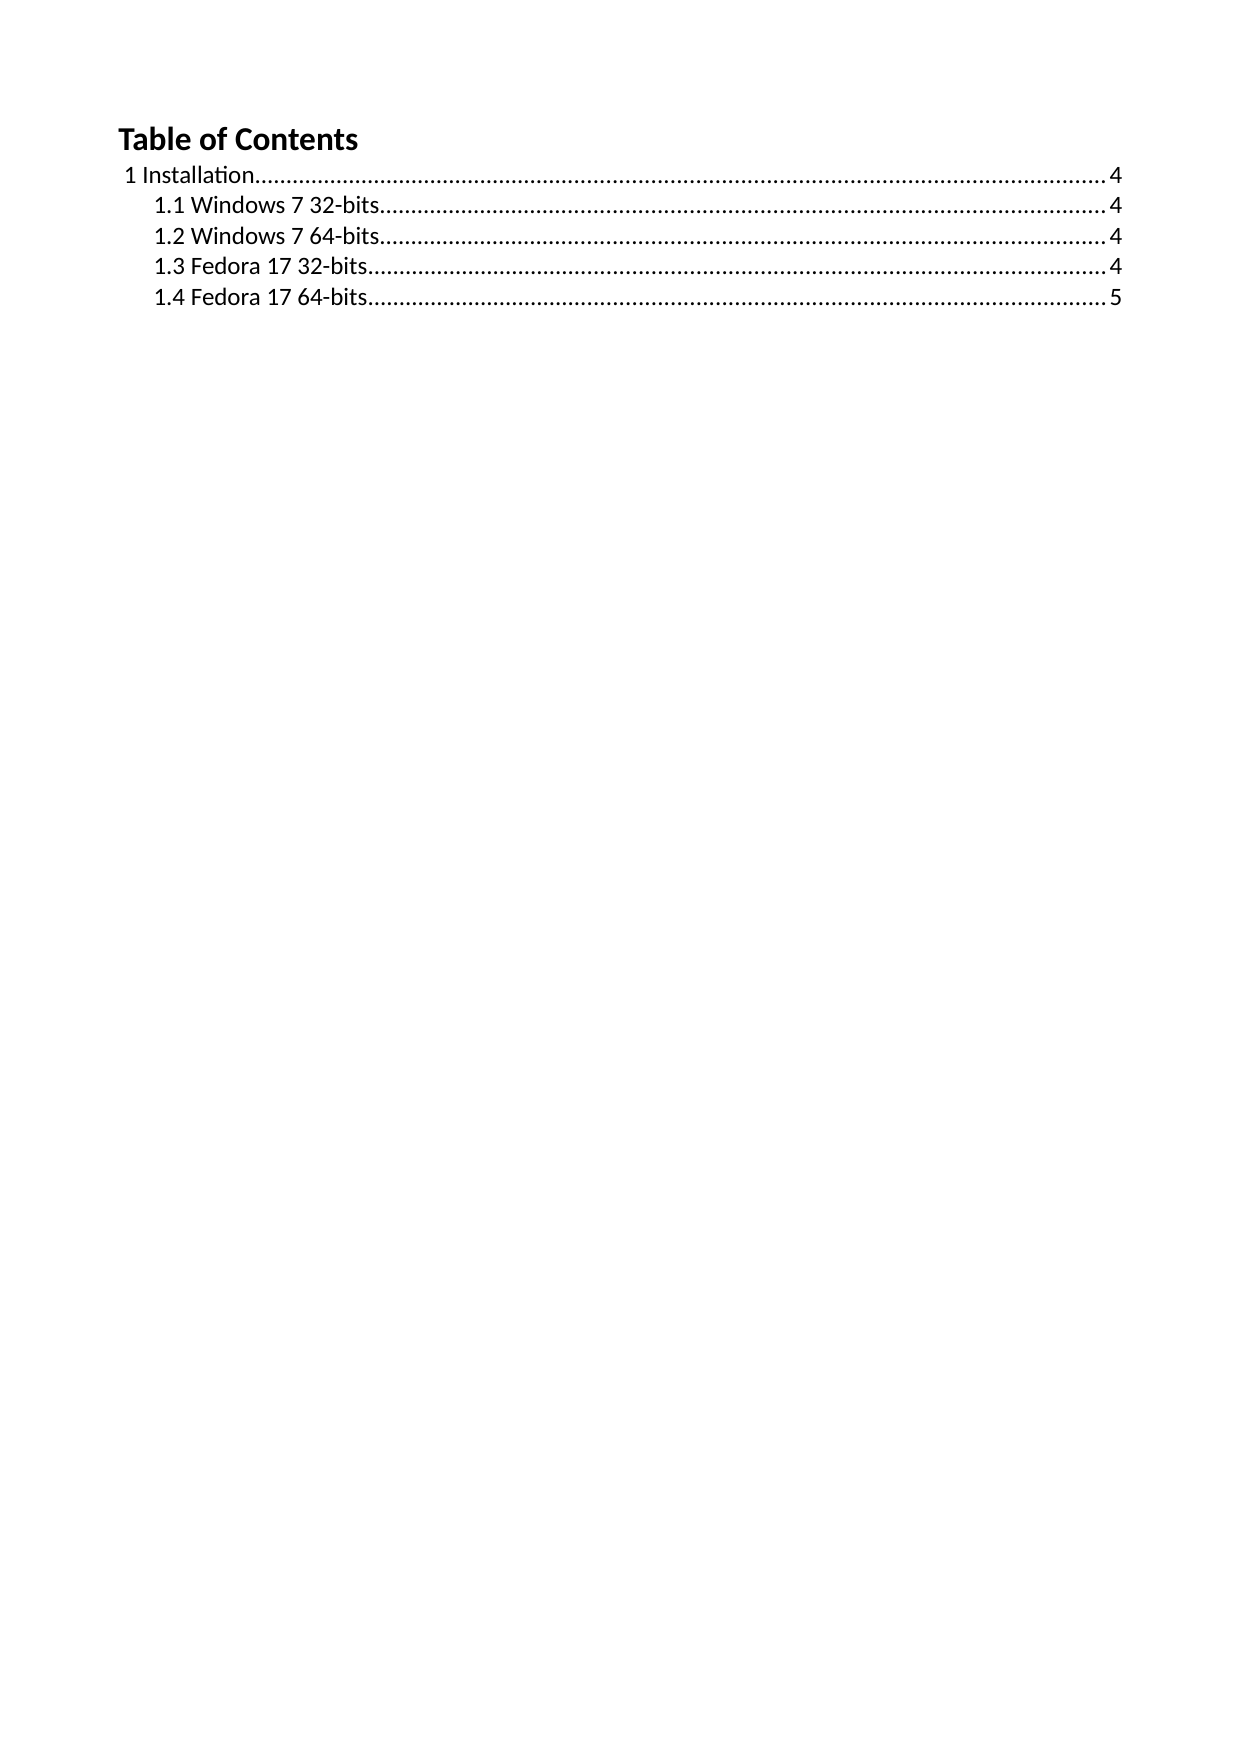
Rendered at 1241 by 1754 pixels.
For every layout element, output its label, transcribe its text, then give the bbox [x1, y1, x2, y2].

text 1.2 Windows 7 64-bits 4 [148, 220, 1122, 250]
subtitle Table of Contents [118, 118, 1122, 159]
text 1 Installation 4 [118, 159, 1122, 189]
text 1.1 Windows 7 32-bits 4 [148, 189, 1122, 220]
text 1.4 Fedora 17 64-bits 5 [148, 281, 1122, 311]
text 1.3 Fedora 17 32-bits 4 [148, 250, 1122, 281]
